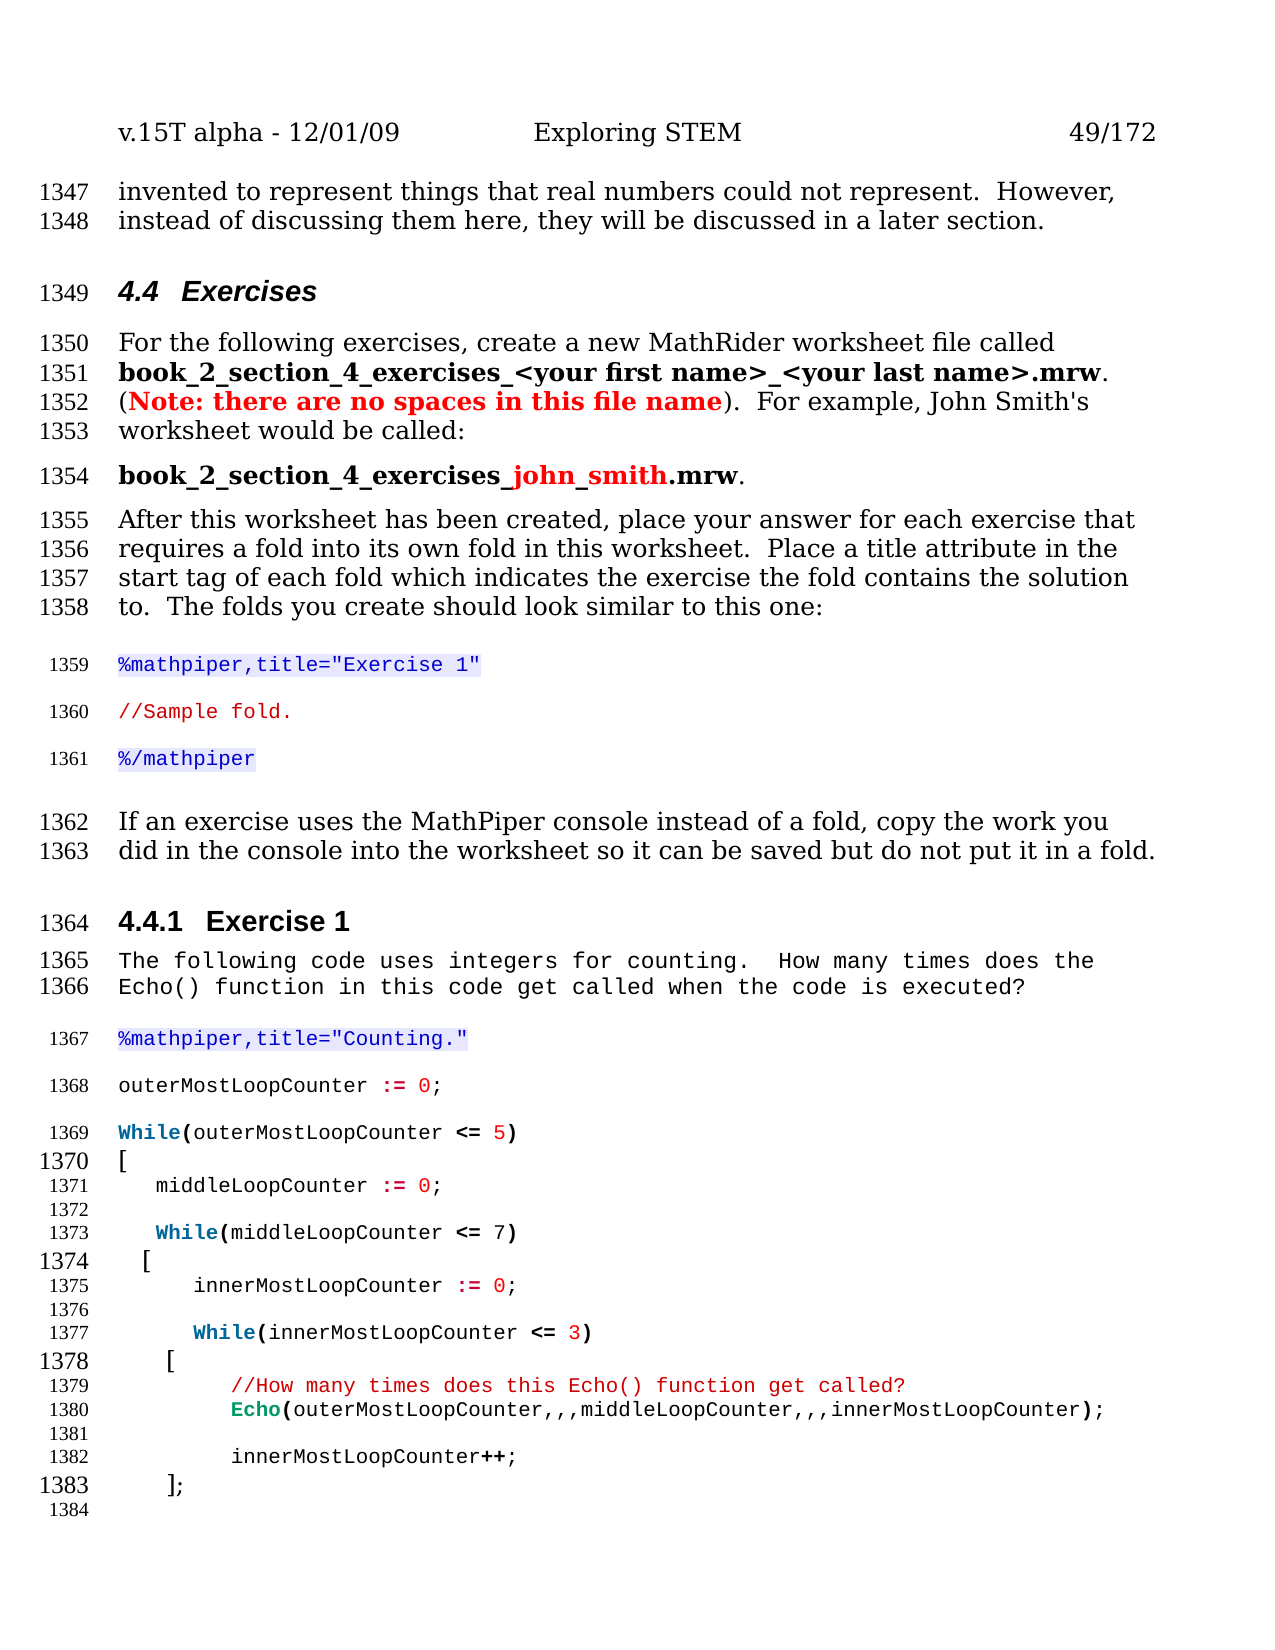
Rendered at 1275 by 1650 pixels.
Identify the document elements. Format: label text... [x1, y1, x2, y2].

text innerMostLoopCounter := 0; [118, 1275, 1157, 1299]
text outerMostLoopCounter := 0; [118, 1075, 1157, 1098]
text While(innerMostLoopCounter <= 3) [118, 1322, 1157, 1346]
text book_2_section_4_exercises_john_smith.mrw. [118, 461, 1157, 490]
text The following code uses integers for counting. How many times does the Echo() function in this code get called when the code is executed? [118, 950, 1157, 1002]
text //Sample fold. [118, 701, 1157, 725]
text Echo(outerMostLoopCounter,,,middleLoopCounter,,,innerMostLoopCounter); [118, 1399, 1157, 1422]
text invented to represent things that real numbers could not represent. However, instead of discussing them here, they will be discussed in a later section. [118, 177, 1157, 235]
text For the following exercises, create a new MathRider worksheet file called book_2_section_4_exercises_<your first name>_<your last name>.mrw. (Note: there are no spaces in this file name). For example, John Smith's worksheet would be called: [118, 329, 1157, 446]
text ]; [118, 1470, 1157, 1499]
text //How many times does this Echo() function get called? [118, 1375, 1157, 1399]
text While(outerMostLoopCounter <= 5) [118, 1122, 1157, 1146]
subtitle Exercise 1 [118, 904, 1157, 938]
text %mathpiper,title="Counting." [118, 1028, 1157, 1051]
text If an exercise uses the MathPiper console instead of a fold, copy the work you did in the console into the worksheet so it can be saved but do not put it in a fold. [118, 807, 1157, 865]
text %/mathpiper [118, 748, 1157, 772]
text [ [118, 1246, 1157, 1275]
text [ [118, 1346, 1157, 1375]
text [ [118, 1146, 1157, 1175]
text After this worksheet has been created, place your answer for each exercise that requires a fold into its own fold in this worksheet. Place a title attribute in the start tag of each fold which indicates the exercise the fold contains the solution to. The folds you create should look similar to this one: [118, 505, 1157, 622]
text While(middleLoopCounter <= 7) [118, 1222, 1157, 1246]
text innerMostLoopCounter++; [118, 1446, 1157, 1470]
text %mathpiper,title="Exercise 1" [118, 654, 1157, 677]
text middleLoopCounter := 0; [118, 1175, 1157, 1199]
subtitle Exercises [118, 274, 1157, 308]
